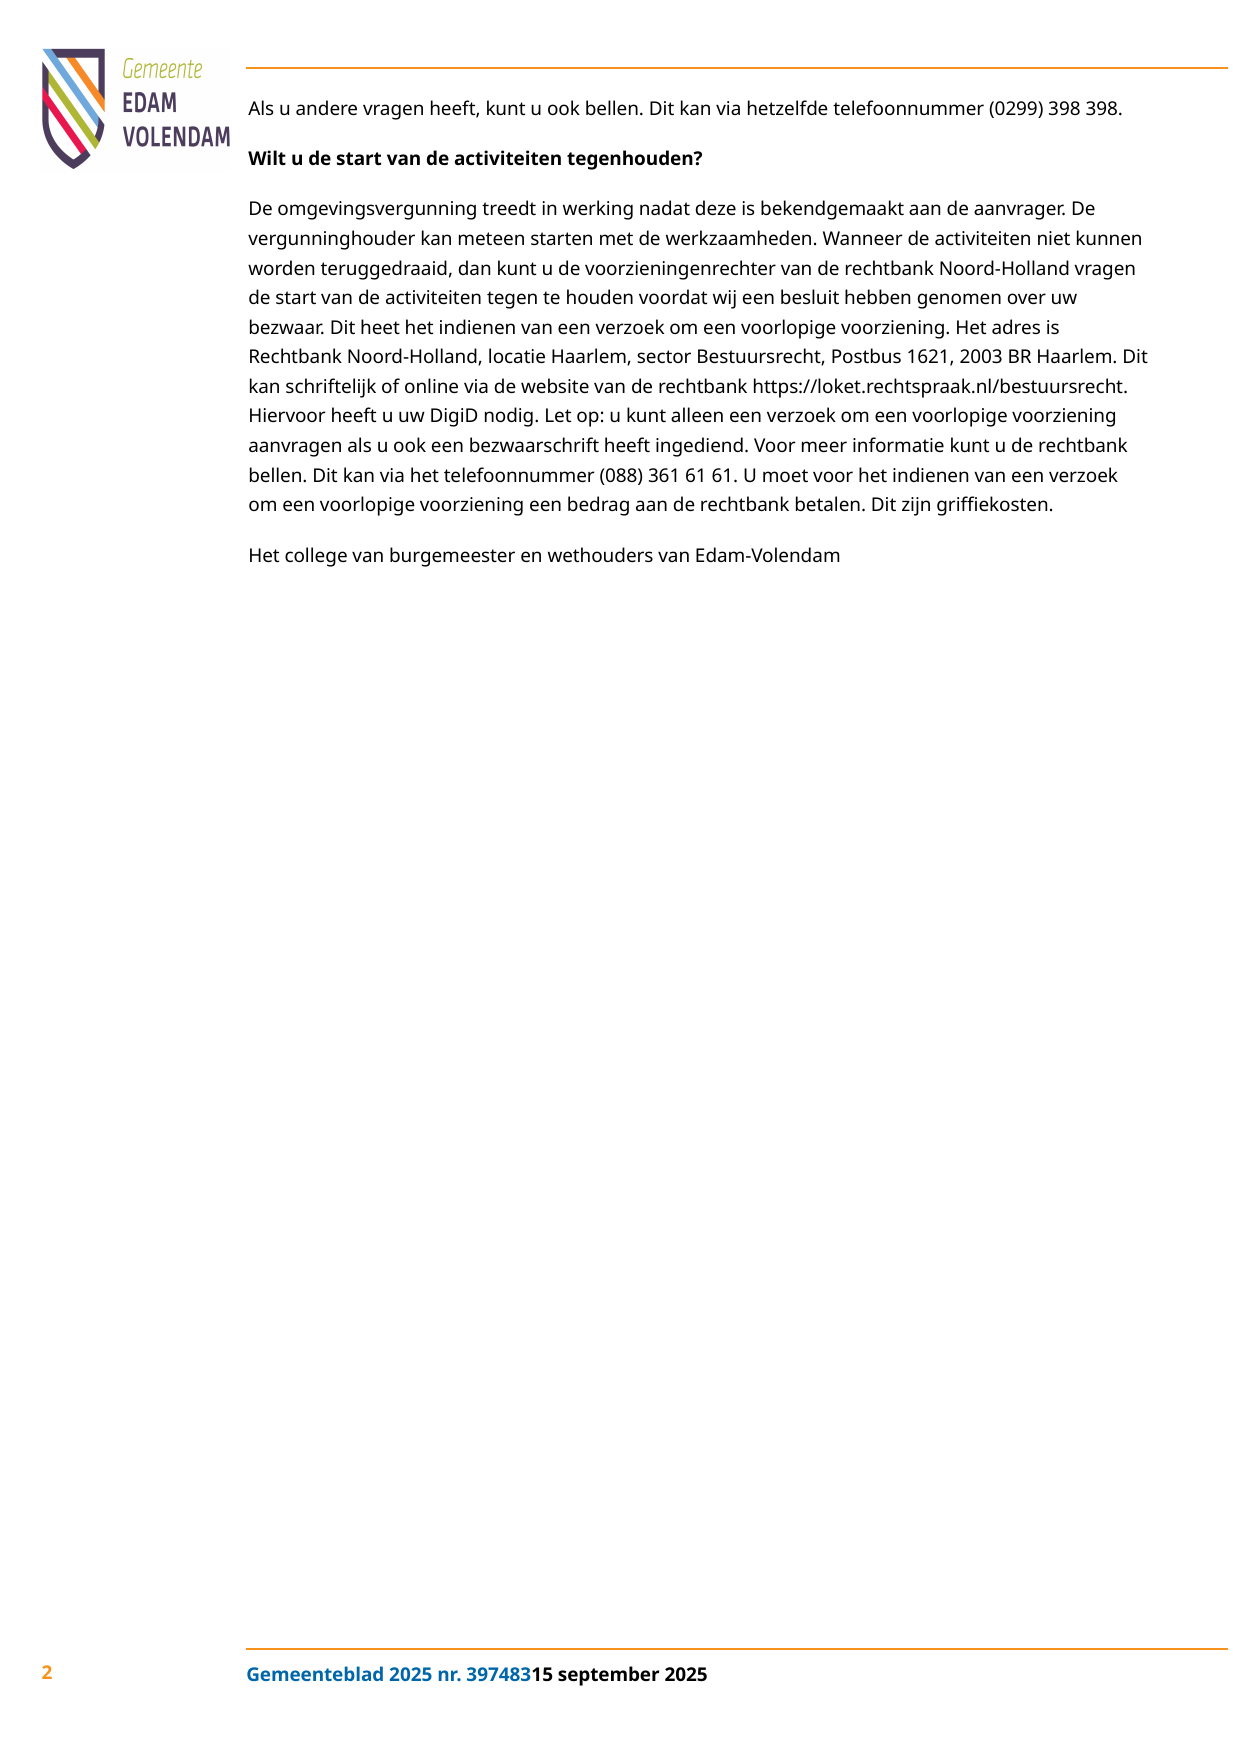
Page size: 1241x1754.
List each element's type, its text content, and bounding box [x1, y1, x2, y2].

text Wilt u de start van de activiteiten tegenhouden? [248, 145, 1152, 171]
text De omgevingsvergunning treedt in werking nadat deze is bekendgemaakt aan de aanvrager. De vergunninghouder kan meteen starten met de werkzaamheden. Wanneer de activiteiten niet kunnen worden teruggedraaid, dan kunt u de voorzieningenrechter van de rechtbank Noord-Holland vragen de start van de activiteiten tegen te houden voordat wij een besluit hebben genomen over uw bezwaar. Dit heet het indienen van een verzoek om een voorlopige voorziening. Het adres is Rechtbank Noord-Holland, locatie Haarlem, sector Bestuursrecht, Postbus 1621, 2003 BR Haarlem. Dit kan schriftelijk of online via de website van de rechtbank https://loket.rechtspraak.nl/bestuursrecht. Hiervoor heeft u uw DigiD nodig. Let op: u kunt alleen een verzoek om een voorlopige voorziening aanvragen als u ook een bezwaarschrift heeft ingediend. Voor meer informatie kunt u de rechtbank bellen. Dit kan via het telefoonnummer (088) 361 61 61. U moet voor het indienen van een verzoek om een voorlopige voorziening een bedrag aan de rechtbank betalen. Dit zijn griffiekosten. [248, 196, 1152, 517]
text Als u andere vragen heeft, kunt u ook bellen. Dit kan via hetzelfde telefoonnummer (0299) 398 398. [248, 95, 1152, 121]
text Het college van burgemeester en wethouders van Edam-Volendam [248, 542, 1152, 568]
picture [41, 47, 231, 172]
